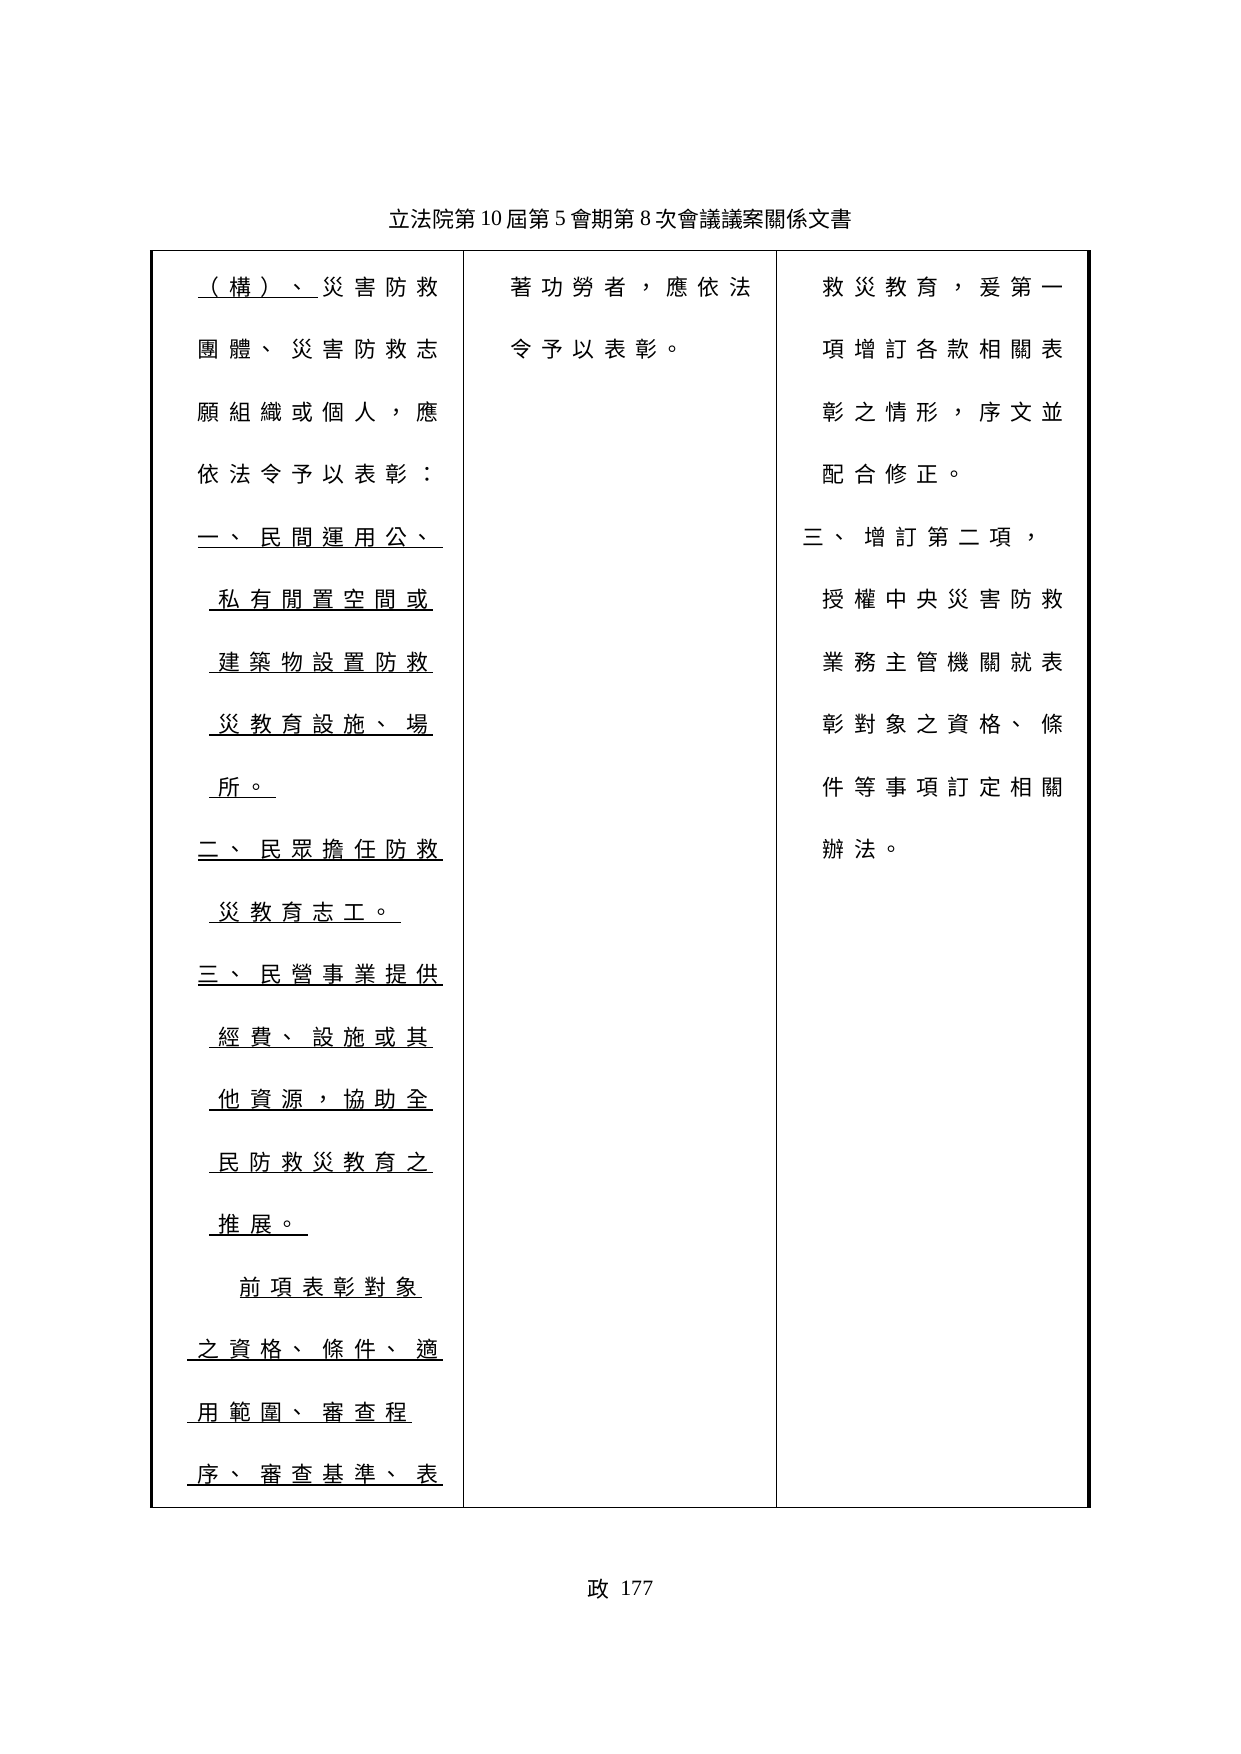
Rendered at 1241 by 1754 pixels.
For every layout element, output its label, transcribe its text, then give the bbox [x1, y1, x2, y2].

table_cell 著功勞者，應依法令予以表彰。 [464, 251, 776, 1507]
table_cell 救災教育，爰第一項增訂各款相關表彰之情形，序文並配合修正。 三、增訂第二項，授權中央災害防救業務主管機關就表彰對象之資格、條件等事項訂定相關辦法。 [777, 251, 1087, 1507]
table_cell （構）、災害防救團體、災害防救志願組織或個人，應依法令予以表彰： 一、民間運用公、私有閒置空間或建築物設置防救災教育設施、場所。 二、民眾擔任防救災教育志工。 三、民營事業提供經費、設施或其他資源，協助全民防救災教育之推展。 前項表彰對象之資格、條件、適用範圍、審查程序、審查基準、表 [153, 251, 463, 1507]
